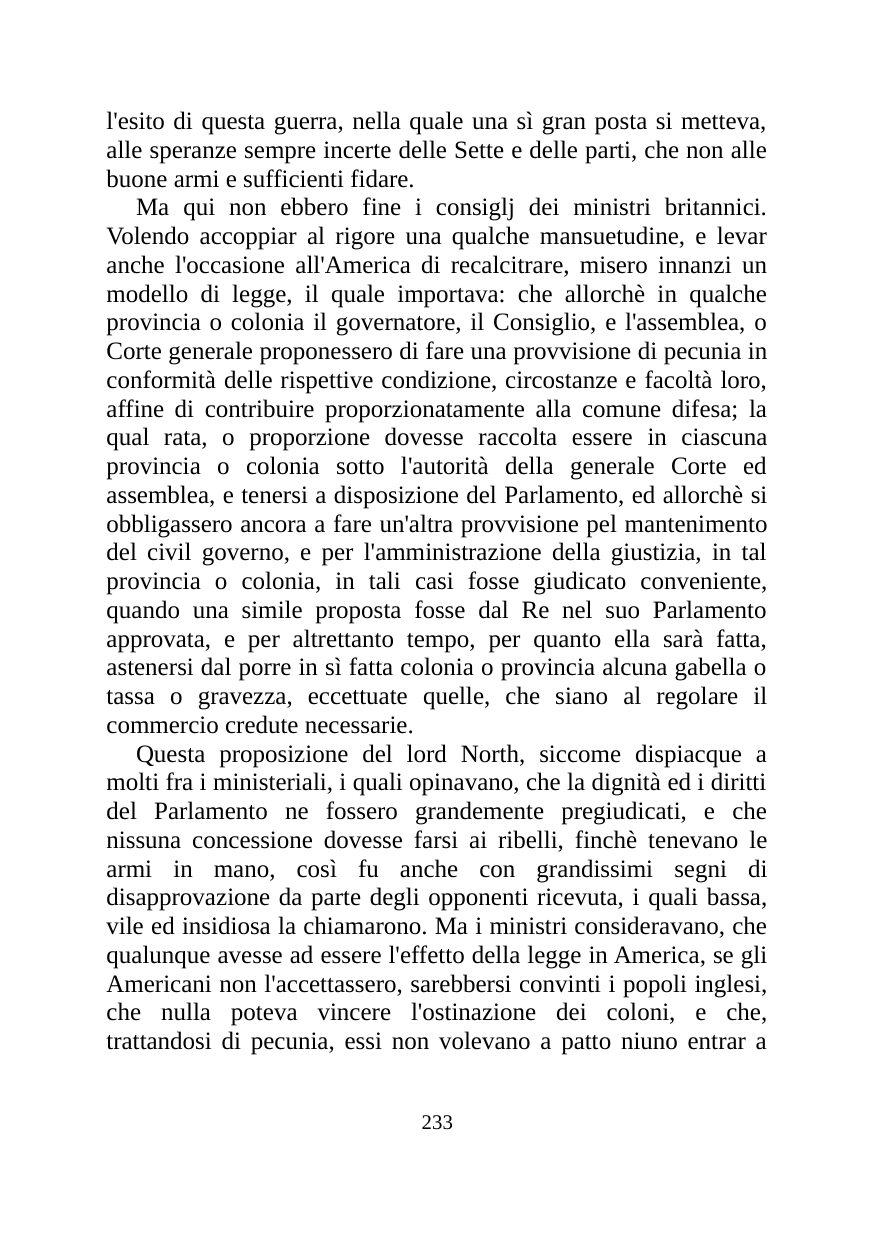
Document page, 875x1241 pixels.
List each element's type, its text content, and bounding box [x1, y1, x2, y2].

text Ma qui non ebbero fine i consiglj dei ministri britannici. Volendo accoppiar al rigore una qualche mansuetudine, e levar anche l'occasione all'America di recalcitrare, misero innanzi un modello di legge, il quale importava: che allorchè in qualche provincia o colonia il governatore, il Consiglio, e l'assemblea, o Corte generale proponessero di fare una provvisione di pecunia in conformità delle rispettive condizione, circostanze e facoltà loro, affine di contribuire proporzionatamente alla comune difesa; la qual rata, o proporzione dovesse raccolta essere in ciascuna provincia o colonia sotto l'autorità della generale Corte ed assemblea, e tenersi a disposizione del Parlamento, ed allorchè si obbligassero ancora a fare un'altra provvisione pel mantenimento del civil governo, e per l'amministrazione della giustizia, in tal provincia o colonia, in tali casi fosse giudicato conveniente, quando una simile proposta fosse dal Re nel suo Parlamento approvata, e per altrettanto tempo, per quanto ella sarà fatta, astenersi dal porre in sì fatta colonia o provincia alcuna gabella o tassa o gravezza, eccettuate quelle, che siano al regolare il commercio credute necessarie. [106, 192, 768, 739]
text Questa proposizione del lord North, siccome dispiacque a molti fra i ministeriali, i quali opinavano, che la dignità ed i diritti del Parlamento ne fossero grandemente pregiudicati, e che nissuna concessione dovesse farsi ai ribelli, finchè tenevano le armi in mano, così fu anche con grandissimi segni di disapprovazione da parte degli opponenti ricevuta, i quali bassa, vile ed insidiosa la chiamarono. Ma i ministri consideravano, che qualunque avesse ad essere l'effetto della legge in America, se gli Americani non l'accettassero, sarebbersi convinti i popoli inglesi, che nulla poteva vincere l'ostinazione dei coloni, e che, trattandosi di pecunia, essi non volevano a patto niuno entrar a [106, 739, 768, 1055]
text l'esito di questa guerra, nella quale una sì gran posta si metteva, alle speranze sempre incerte delle Sette e delle parti, che non alle buone armi e sufficienti fidare. [106, 106, 768, 192]
